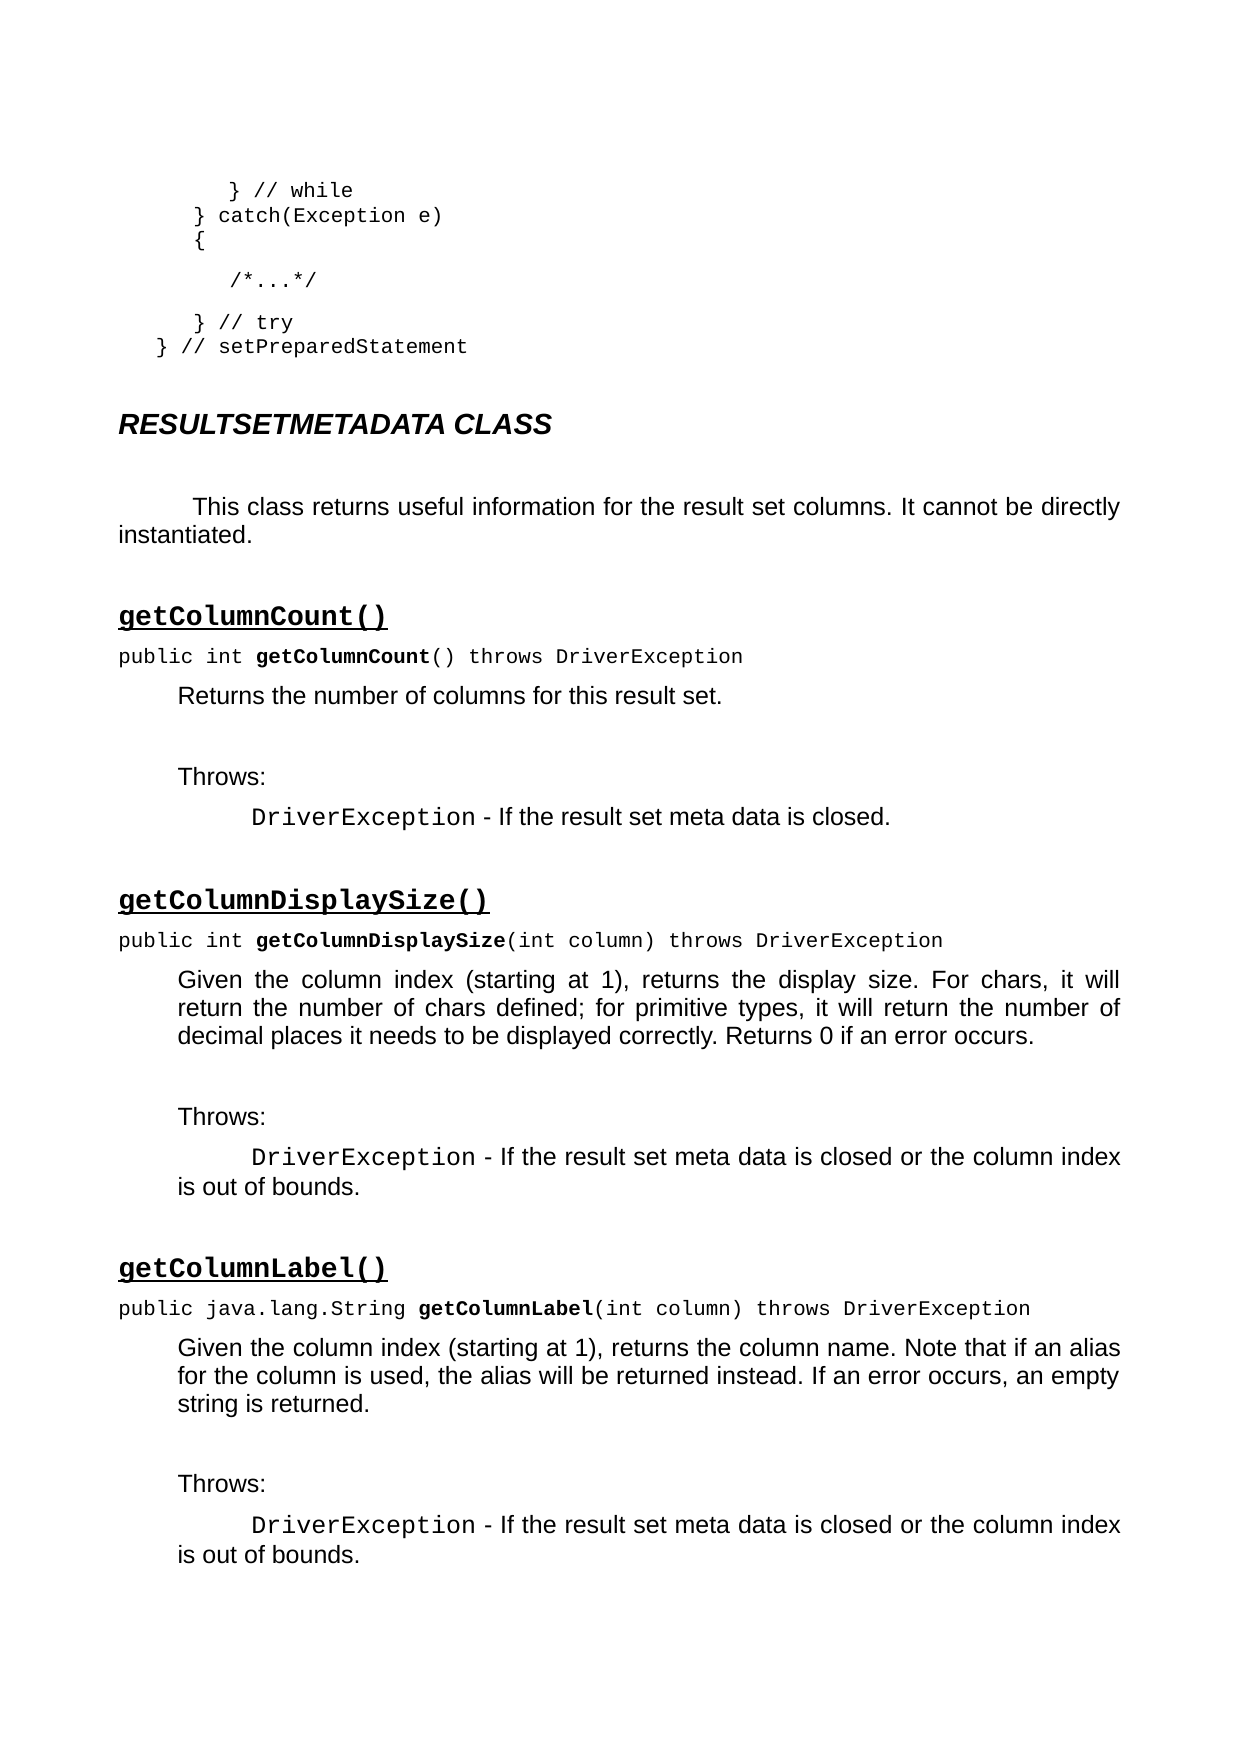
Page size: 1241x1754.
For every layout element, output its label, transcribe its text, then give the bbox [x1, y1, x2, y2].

list Given the column index (starting at 1), returns the display size. For chars, it will return the number of chars defined; for primitive types, it will return the number of decimal places it needs to be displayed correctly. Returns 0 if an error occurs. [177, 966, 1122, 1050]
subtitle getColumnCount() [118, 602, 1122, 633]
text This class returns useful information for the result set columns. It cannot be directly instantiated. [118, 493, 1122, 549]
text /*...*/ [118, 265, 1122, 295]
list Returns the number of columns for this result set. [177, 682, 1122, 710]
text } // try } // setPreparedStatement [118, 307, 1122, 359]
list DriverException - If the result set meta data is closed or the column index is out of bounds. [177, 1143, 1122, 1201]
text } // while } catch(Exception e) { [118, 176, 1122, 253]
subtitle getColumnDisplaySize() [118, 886, 1122, 918]
list Throws: [177, 1102, 1122, 1130]
list Throws: [177, 1470, 1122, 1498]
subtitle getColumnLabel() [118, 1253, 1122, 1285]
list Given the column index (starting at 1), returns the column name. Note that if an alias for the column is used, the alias will be returned instead. If an error occurs, an empty string is returned. [177, 1334, 1122, 1418]
text public int getColumnDisplaySize(int column) throws DriverException [118, 930, 1122, 954]
list DriverException - If the result set meta data is closed. [177, 803, 1122, 833]
list DriverException - If the result set meta data is closed or the column index is out of bounds. [177, 1511, 1122, 1569]
list Throws: [177, 763, 1122, 791]
subtitle RESULTSETMETADATA CLASS [118, 408, 1122, 440]
text public java.lang.String getColumnLabel(int column) throws DriverException [118, 1298, 1122, 1321]
text public int getColumnCount() throws DriverException [118, 646, 1122, 669]
